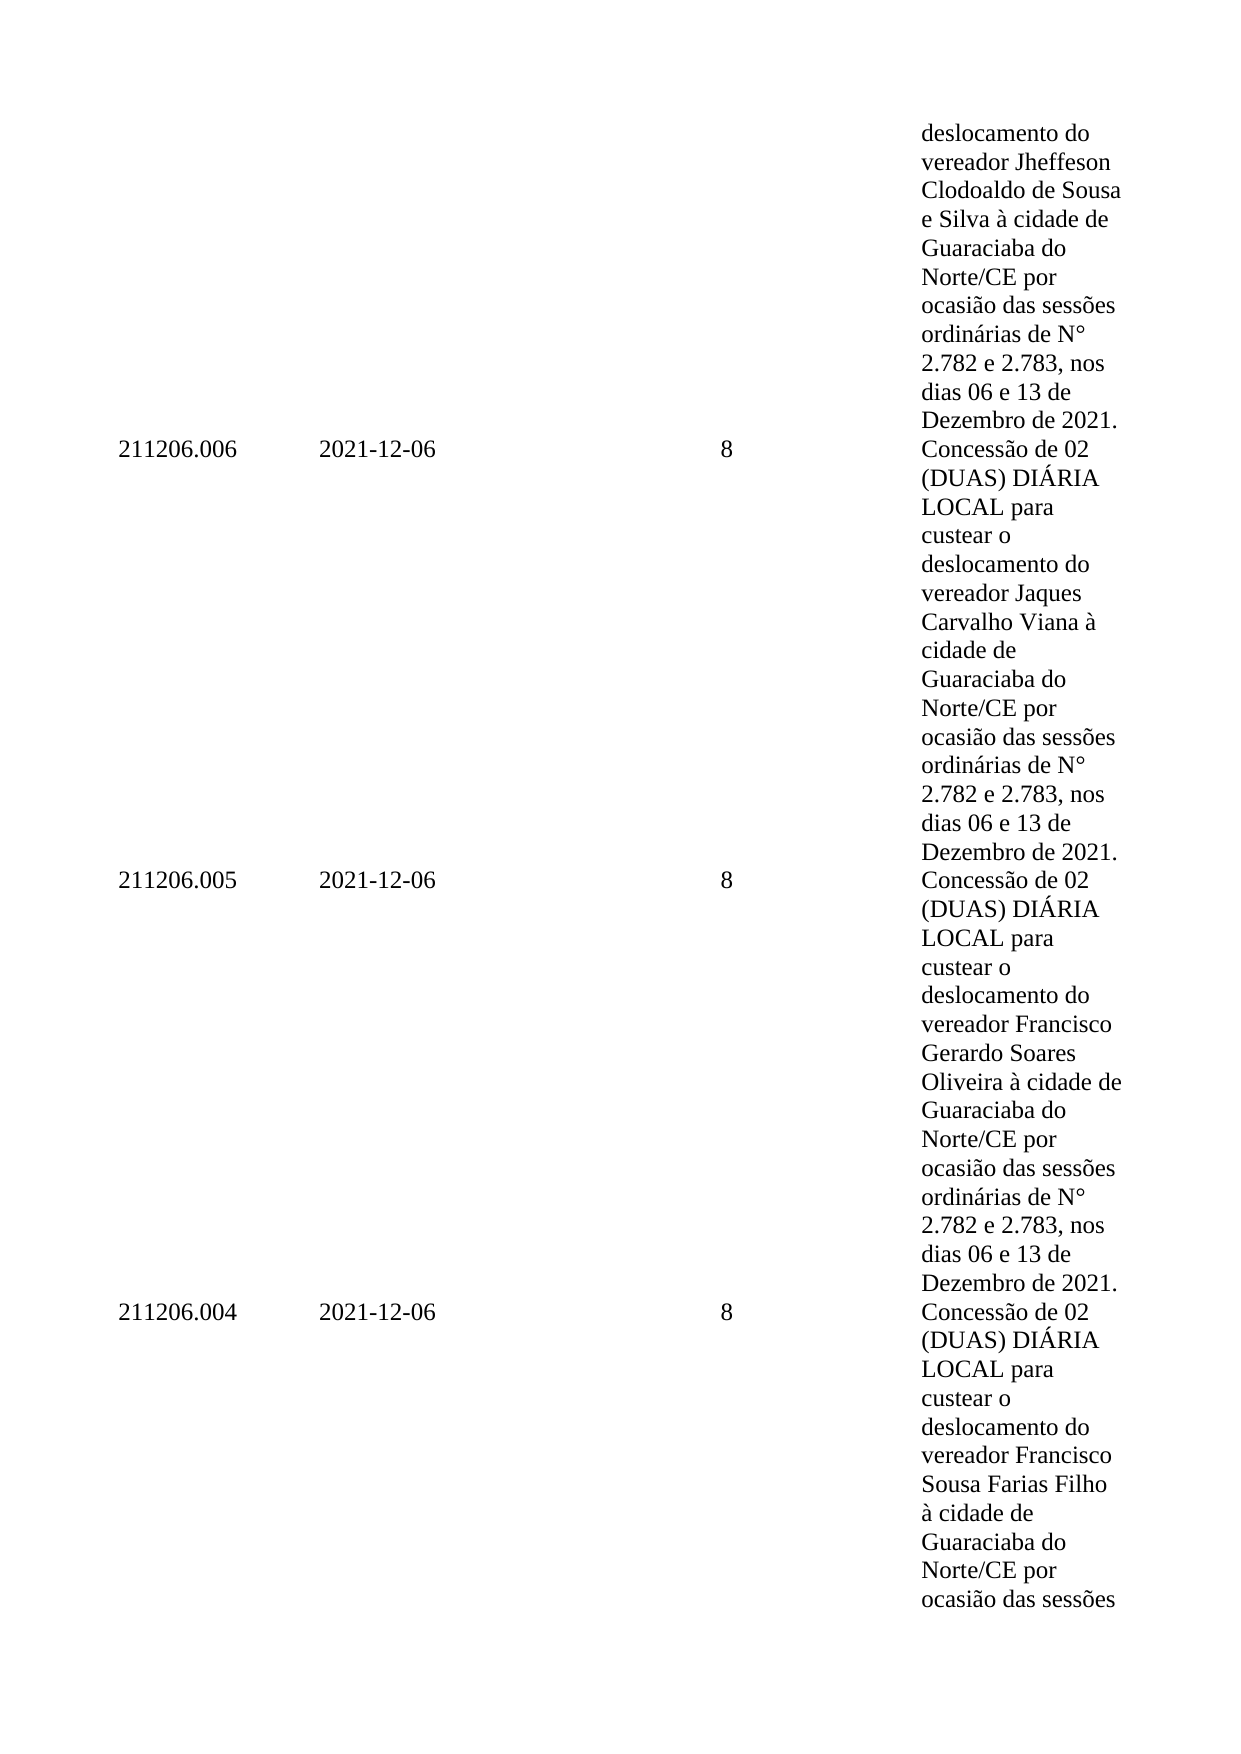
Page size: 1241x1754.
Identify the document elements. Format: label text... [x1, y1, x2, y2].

table_cell 211206.004 [118, 1297, 319, 1613]
table_cell [319, 118, 519, 434]
table_cell [520, 866, 720, 1297]
table_cell Concessão de 02 (DUAS) DIÁRIA LOCAL para custear o deslocamento do vereador Francisco Gerardo Soares Oliveira à cidade de Guaraciaba do Norte/CE por ocasião das sessões ordinárias de N° 2.782 e 2.783, nos dias 06 e 13 de Dezembro de 2021. [921, 866, 1122, 1297]
table_cell deslocamento do vereador Jheffeson Clodoaldo de Sousa e Silva à cidade de Guaraciaba do Norte/CE por ocasião das sessões ordinárias de N° 2.782 e 2.783, nos dias 06 e 13 de Dezembro de 2021. [921, 118, 1122, 434]
table_cell [520, 1297, 720, 1613]
table_cell 211206.006 [118, 434, 319, 866]
table_cell 211206.005 [118, 866, 319, 1297]
table_cell [520, 434, 720, 866]
table_cell Concessão de 02 (DUAS) DIÁRIA LOCAL para custear o deslocamento do vereador Francisco Sousa Farias Filho à cidade de Guaraciaba do Norte/CE por ocasião das sessões [921, 1297, 1122, 1613]
table_cell 8 [720, 1297, 921, 1613]
table_cell 2021-12-06 [319, 866, 519, 1297]
table_cell 8 [720, 866, 921, 1297]
table_cell 2021-12-06 [319, 1297, 519, 1613]
table_cell [720, 118, 921, 434]
table_cell 8 [720, 434, 921, 866]
table_cell [520, 118, 720, 434]
table_cell 2021-12-06 [319, 434, 519, 866]
table_cell Concessão de 02 (DUAS) DIÁRIA LOCAL para custear o deslocamento do vereador Jaques Carvalho Viana à cidade de Guaraciaba do Norte/CE por ocasião das sessões ordinárias de N° 2.782 e 2.783, nos dias 06 e 13 de Dezembro de 2021. [921, 434, 1122, 866]
table_cell [118, 118, 319, 434]
